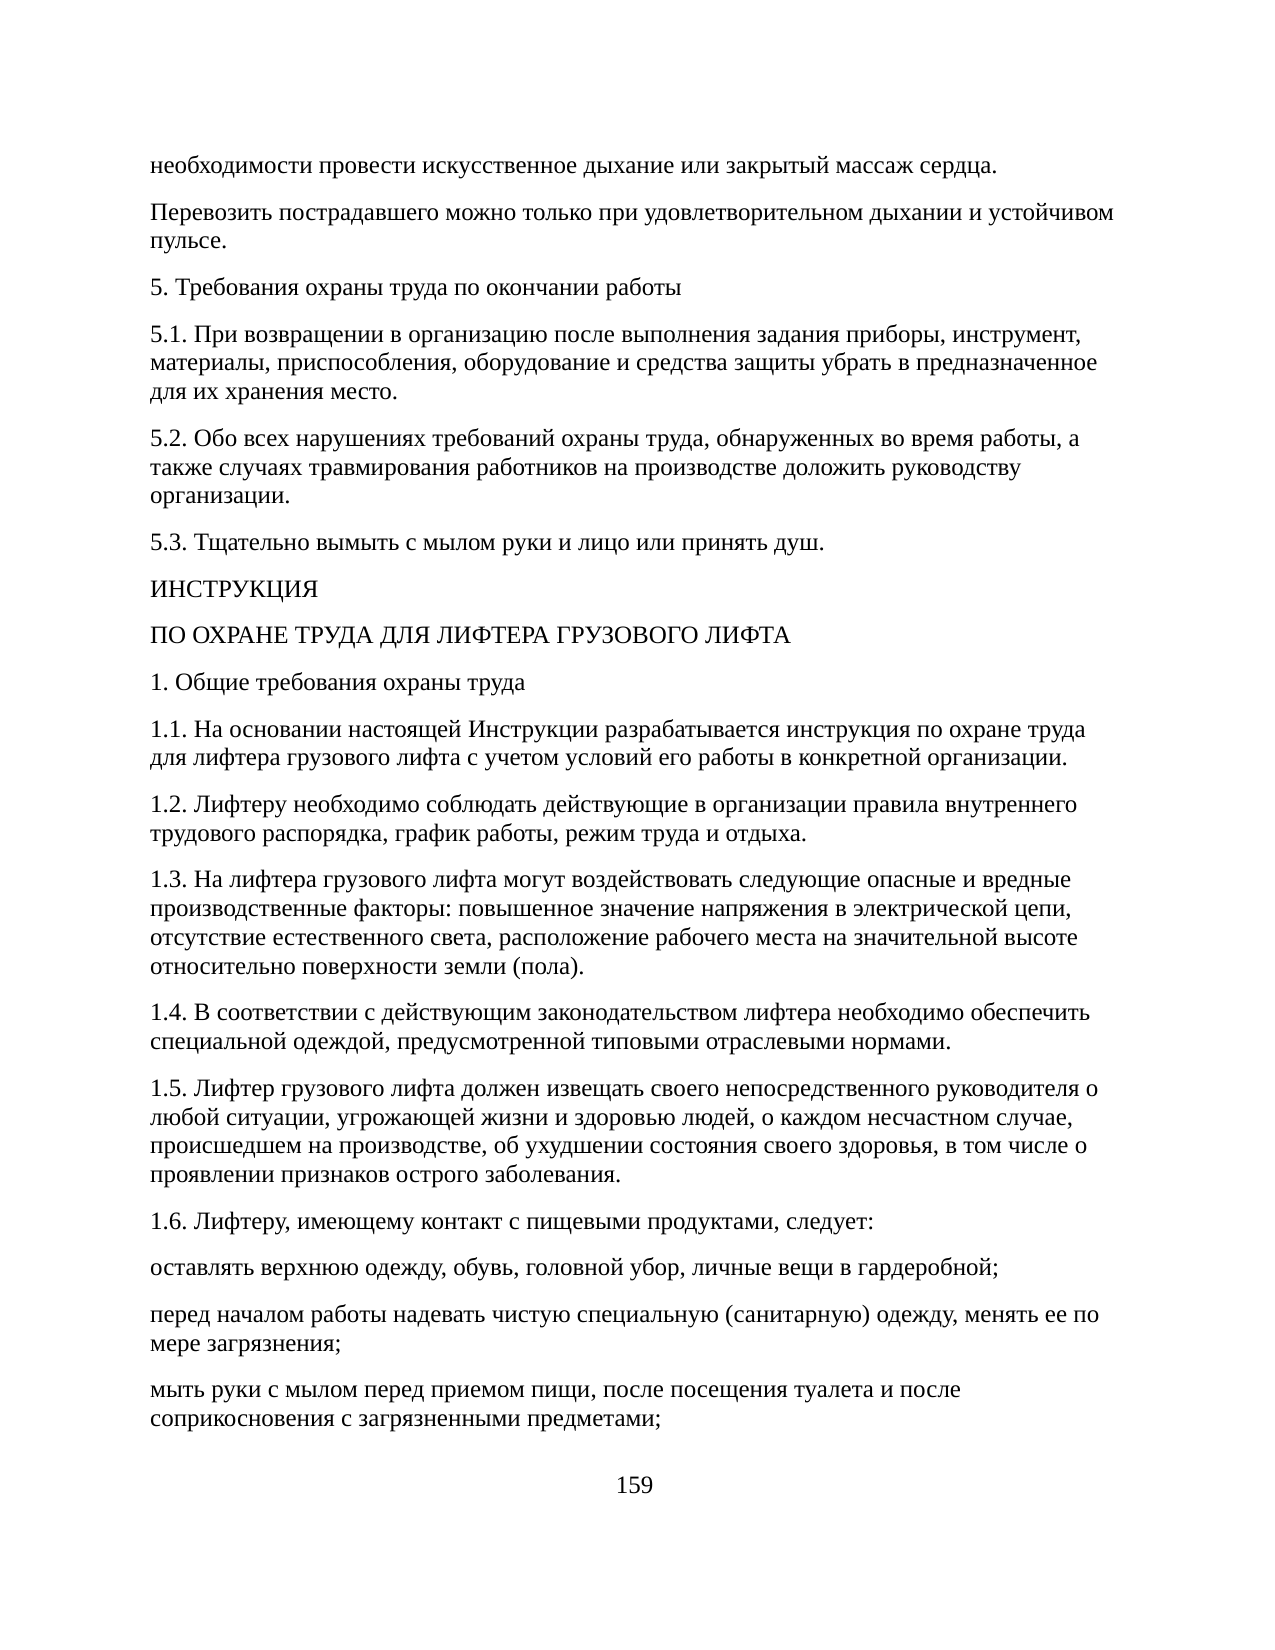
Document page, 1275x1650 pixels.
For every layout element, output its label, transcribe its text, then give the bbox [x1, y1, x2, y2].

text 1.3. На лифтера грузового лифта могут воздействовать следующие опасные и вредные производственные факторы: повышенное значение напряжения в электрической цепи, отсутствие естественного света, расположение рабочего места на значительной высоте относительно поверхности земли (пола). [150, 864, 1125, 979]
text 5.3. Тщательно вымыть с мылом руки и лицо или принять душ. [150, 527, 1125, 556]
text 1.6. Лифтеру, имеющему контакт с пищевыми продуктами, следует: [150, 1206, 1125, 1234]
text оставлять верхнюю одежду, обувь, головной убор, личные вещи в гардеробной; [150, 1252, 1125, 1281]
text ПО ОХРАНЕ ТРУДА ДЛЯ ЛИФТЕРА ГРУЗОВОГО ЛИФТА [150, 620, 1125, 649]
text 5.1. При возвращении в организацию после выполнения задания приборы, инструмент, материалы, приспособления, оборудование и средства защиты убрать в предназначенное для их хранения место. [150, 319, 1125, 405]
text 5. Требования охраны труда по окончании работы [150, 272, 1125, 301]
text Перевозить пострадавшего можно только при удовлетворительном дыхании и устойчивом пульсе. [150, 197, 1125, 254]
text 1.2. Лифтеру необходимо соблюдать действующие в организации правила внутреннего трудового распорядка, график работы, режим труда и отдыха. [150, 789, 1125, 847]
text ИНСТРУКЦИЯ [150, 574, 1125, 602]
text 1.4. В соответствии с действующим законодательством лифтера необходимо обеспечить специальной одеждой, предусмотренной типовыми отраслевыми нормами. [150, 997, 1125, 1055]
text 1.1. На основании настоящей Инструкции разрабатывается инструкция по охране труда для лифтера грузового лифта с учетом условий его работы в конкретной организации. [150, 714, 1125, 771]
text 1.5. Лифтер грузового лифта должен извещать своего непосредственного руководителя о любой ситуации, угрожающей жизни и здоровью людей, о каждом несчастном случае, происшедшем на производстве, об ухудшении состояния своего здоровья, в том числе о проявлении признаков острого заболевания. [150, 1073, 1125, 1188]
text 1. Общие требования охраны труда [150, 667, 1125, 696]
text необходимости провести искусственное дыхание или закрытый массаж сердца. [150, 150, 1125, 179]
text 5.2. Обо всех нарушениях требований охраны труда, обнаруженных во время работы, а также случаях травмирования работников на производстве доложить руководству организации. [150, 423, 1125, 509]
text мыть руки с мылом перед приемом пищи, после посещения туалета и после соприкосновения с загрязненными предметами; [150, 1374, 1125, 1432]
text перед началом работы надевать чистую специальную (санитарную) одежду, менять ее по мере загрязнения; [150, 1299, 1125, 1357]
